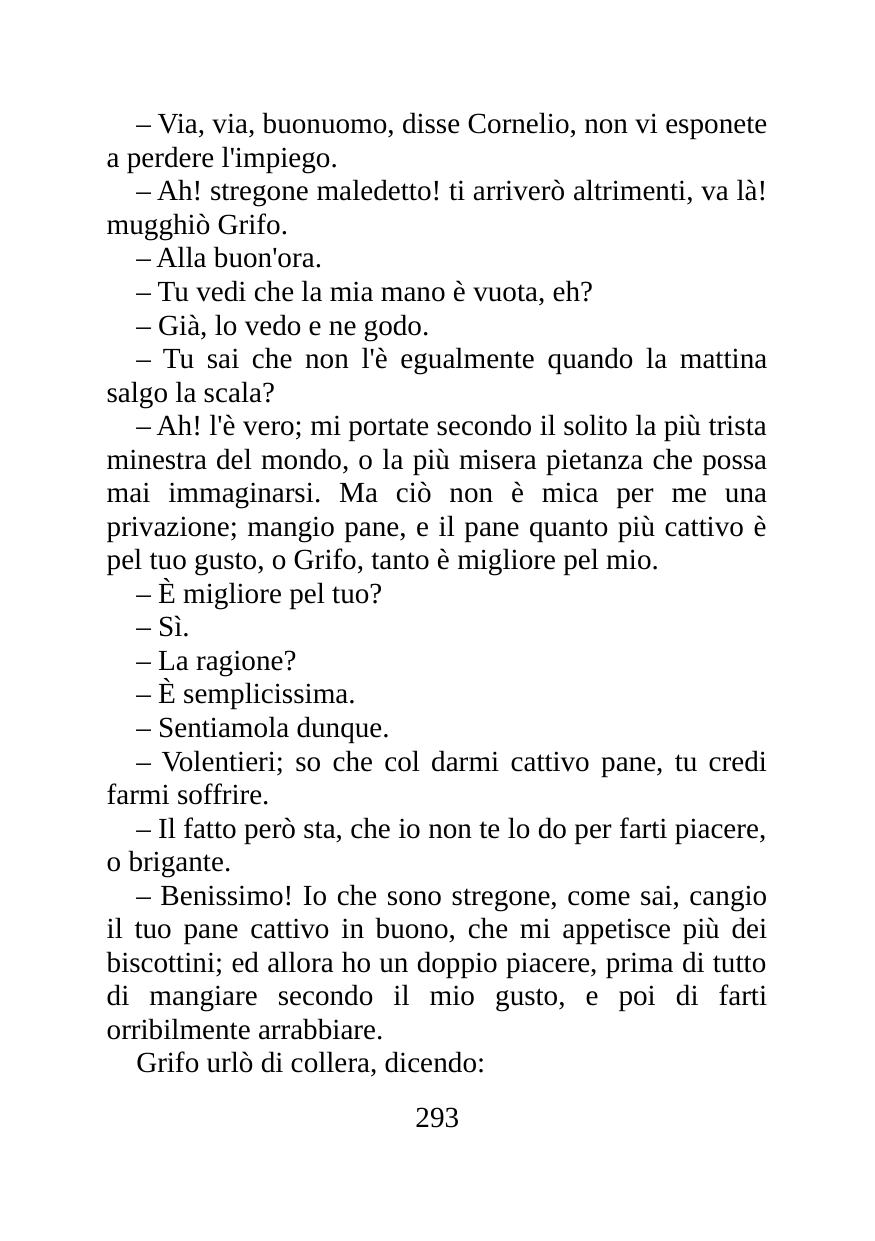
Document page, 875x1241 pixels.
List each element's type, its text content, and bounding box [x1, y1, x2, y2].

text ‒ La ragione? [106, 643, 768, 677]
text ‒ È semplicissima. [106, 677, 768, 710]
text ‒ Ah! l'è vero; mi portate secondo il solito la più trista minestra del mondo, o la più misera pietanza che possa mai immaginarsi. Ma ciò non è mica per me una privazione; mangio pane, e il pane quanto più cattivo è pel tuo gusto, o Grifo, tanto è migliore pel mio. [106, 408, 768, 576]
text ‒ Benissimo! Io che sono stregone, come sai, cangio il tuo pane cattivo in buono, che mi appetisce più dei biscottini; ed allora ho un doppio piacere, prima di tutto di mangiare secondo il mio gusto, e poi di farti orribilmente arrabbiare. [106, 878, 768, 1046]
text ‒ Tu sai che non l'è egualmente quando la mattina salgo la scala? [106, 341, 768, 408]
text ‒ Via, via, buonuomo, disse Cornelio, non vi esponete a perdere l'impiego. [106, 106, 768, 173]
text ‒ Ah! stregone maledetto! ti arriverò altrimenti, va là! mugghiò Grifo. [106, 173, 768, 241]
text ‒ Alla buon'ora. [106, 241, 768, 274]
text ‒ Sentiamola dunque. [106, 710, 768, 744]
text ‒ Sì. [106, 609, 768, 643]
text ‒ È migliore pel tuo? [106, 576, 768, 609]
text ‒ Già, lo vedo e ne godo. [106, 308, 768, 341]
text Grifo urlò di collera, dicendo: [106, 1046, 768, 1079]
text ‒ Tu vedi che la mia mano è vuota, eh? [106, 274, 768, 308]
text ‒ Il fatto però sta, che io non te lo do per farti piacere, o brigante. [106, 811, 768, 878]
text ‒ Volentieri; so che col darmi cattivo pane, tu credi farmi soffrire. [106, 744, 768, 811]
